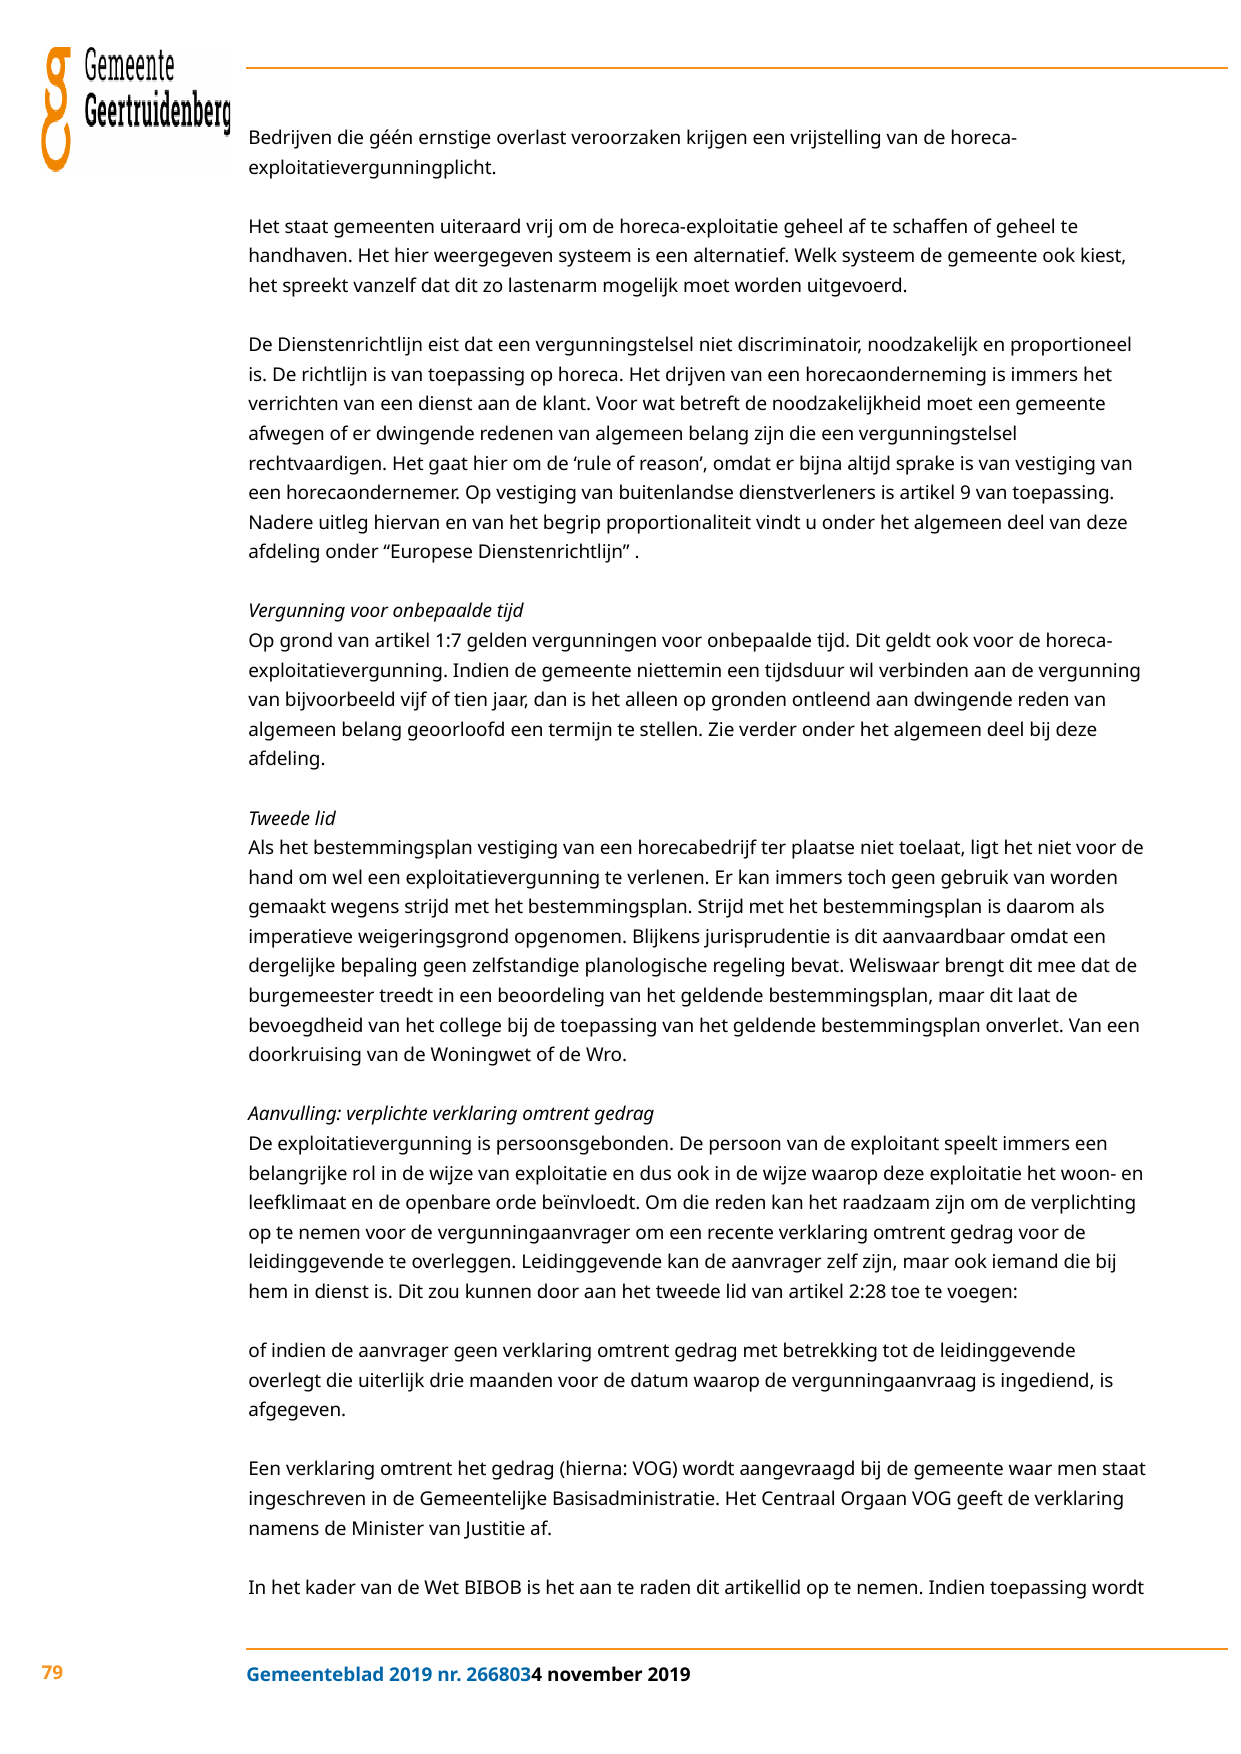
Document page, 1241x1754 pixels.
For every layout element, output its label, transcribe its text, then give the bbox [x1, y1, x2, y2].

text Aanvulling: verplichte verklaring omtrent gedrag [248, 1101, 1152, 1126]
text Vergunning voor onbepaalde tijd [248, 598, 1152, 623]
text Bedrijven die géén ernstige overlast veroorzaken krijgen een vrijstelling van de horeca-exploitatievergunningplicht. [248, 124, 1152, 180]
text Het staat gemeenten uiteraard vrij om de horeca-exploitatie geheel af te schaffen of geheel te handhaven. Het hier weergegeven systeem is een alternatief. Welk systeem de gemeente ook kiest, het spreekt vanzelf dat dit zo lastenarm mogelijk moet worden uitgevoerd. [248, 213, 1152, 298]
text De Dienstenrichtlijn eist dat een vergunningstelsel niet discriminatoir, noodzakelijk en proportioneel is. De richtlijn is van toepassing op horeca. Het drijven van een horecaonderneming is immers het verrichten van een dienst aan de klant. Voor wat betreft de noodzakelijkheid moet een gemeente afwegen of er dwingende redenen van algemeen belang zijn die een vergunningstelsel rechtvaardigen. Het gaat hier om de ‘rule of reason’, omdat er bijna altijd sprake is van vestiging van een horecaondernemer. Op vestiging van buitenlandse dienstverleners is artikel 9 van toepassing. Nadere uitleg hiervan en van het begrip proportionaliteit vindt u onder het algemeen deel van deze afdeling onder “Europese Dienstenrichtlijn” . [248, 331, 1152, 564]
picture [41, 47, 231, 172]
text Op grond van artikel 1:7 gelden vergunningen voor onbepaalde tijd. Dit geldt ook voor de horeca-exploitatievergunning. Indien de gemeente niettemin een tijdsduur wil verbinden aan de vergunning van bijvoorbeeld vijf of tien jaar, dan is het alleen op gronden ontleend aan dwingende reden van algemeen belang geoorloofd een termijn te stellen. Zie verder onder het algemeen deel bij deze afdeling. [248, 627, 1152, 771]
text Als het bestemmingsplan vestiging van een horecabedrijf ter plaatse niet toelaat, ligt het niet voor de hand om wel een exploitatievergunning te verlenen. Er kan immers toch geen gebruik van worden gemaakt wegens strijd met het bestemmingsplan. Strijd met het bestemmingsplan is daarom als imperatieve weigeringsgrond opgenomen. Blijkens jurisprudentie is dit aanvaardbaar omdat een dergelijke bepaling geen zelfstandige planologische regeling bevat. Weliswaar brengt dit mee dat de burgemeester treedt in een beoordeling van het geldende bestemmingsplan, maar dit laat de bevoegdheid van het college bij de toepassing van het geldende bestemmingsplan onverlet. Van een doorkruising van de Woningwet of de Wro. [248, 834, 1152, 1067]
text In het kader van de Wet BIBOB is het aan te raden dit artikellid op te nemen. Indien toepassing wordt [248, 1574, 1152, 1600]
text Tweede lid [248, 805, 1152, 831]
text of indien de aanvrager geen verklaring omtrent gedrag met betrekking tot de leidinggevende overlegt die uiterlijk drie maanden voor de datum waarop de vergunningaanvraag is ingediend, is afgegeven. [248, 1337, 1152, 1422]
text Een verklaring omtrent het gedrag (hierna: VOG) wordt aangevraagd bij de gemeente waar men staat ingeschreven in de Gemeentelijke Basisadministratie. Het Centraal Orgaan VOG geeft de verklaring namens de Minister van Justitie af. [248, 1456, 1152, 1541]
text De exploitatievergunning is persoonsgebonden. De persoon van de exploitant speelt immers een belangrijke rol in de wijze van exploitatie en dus ook in de wijze waarop deze exploitatie het woon- en leefklimaat en de openbare orde beïnvloedt. Om die reden kan het raadzaam zijn om de verplichting op te nemen voor de vergunningaanvrager om een recente verklaring omtrent gedrag voor de leidinggevende te overleggen. Leidinggevende kan de aanvrager zelf zijn, maar ook iemand die bij hem in dienst is. Dit zou kunnen door aan het tweede lid van artikel 2:28 toe te voegen: [248, 1130, 1152, 1304]
